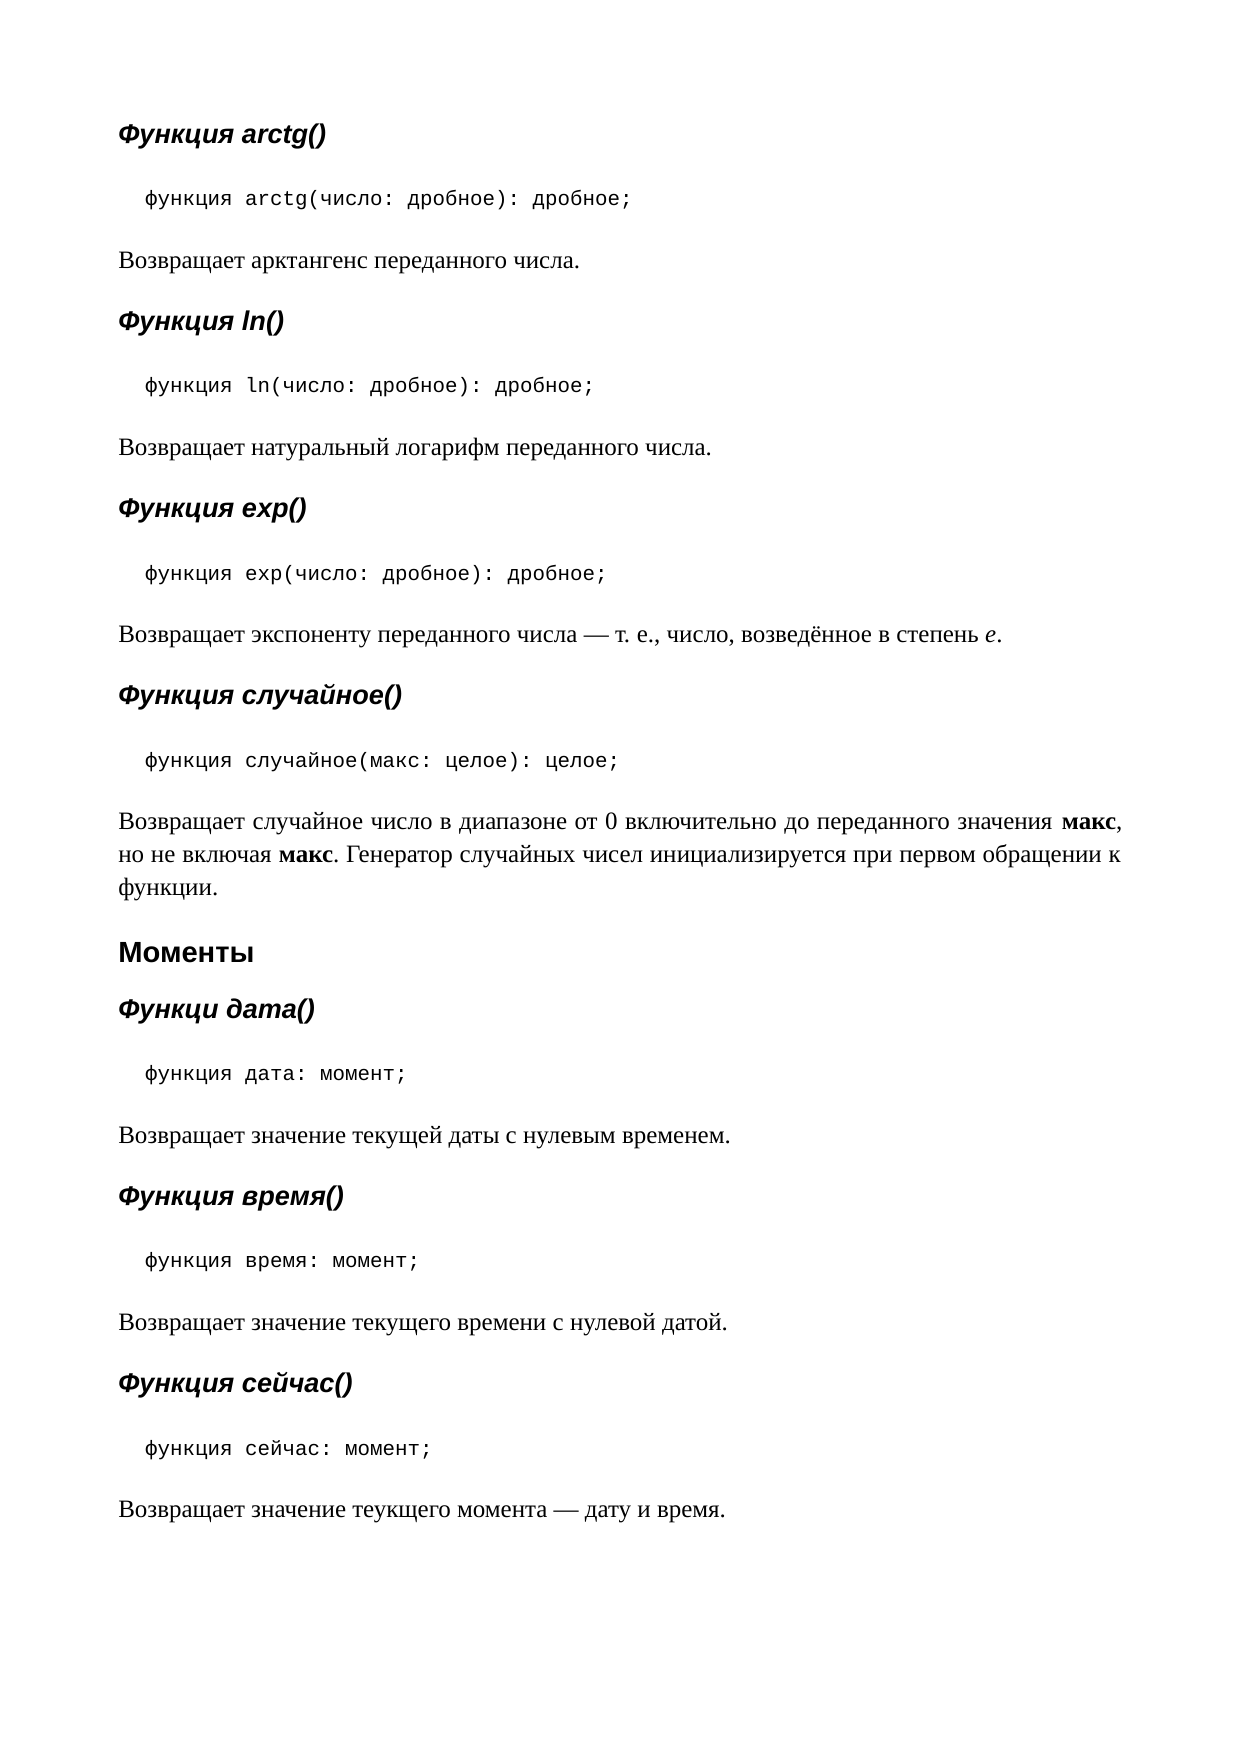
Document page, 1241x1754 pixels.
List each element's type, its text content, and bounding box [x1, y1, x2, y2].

text Возвращает экспоненту переданного числа — т. е., число, возведённое в степень e. [118, 619, 1122, 648]
subtitle Моменты [118, 934, 1122, 968]
text Возвращает значение текущей даты с нулевым временем. [118, 1120, 1122, 1149]
text функция время: момент; [136, 1242, 1104, 1283]
subtitle Функция время() [118, 1180, 1122, 1211]
subtitle Функция arctg() [118, 118, 1122, 149]
text Возвращает случайное число в диапазоне от 0 включительно до переданного значения макс, но не включая макс. Генератор случайных чисел инициализируется при первом обращении к функции. [118, 806, 1122, 901]
subtitle Функция exp() [118, 492, 1122, 523]
text функция дата: момент; [136, 1054, 1104, 1096]
subtitle Функция ln() [118, 305, 1122, 336]
text функция случайное(макс: целое): целое; [136, 741, 1104, 782]
subtitle Функция сейчас() [118, 1367, 1122, 1398]
text Возвращает натуральный логарифм переданного числа. [118, 432, 1122, 461]
text функция exp(число: дробное): дробное; [136, 554, 1104, 595]
text функция arctg(число: дробное): дробное; [136, 179, 1104, 221]
text Возвращает арктангенс переданного числа. [118, 245, 1122, 274]
subtitle Функция случайное() [118, 679, 1122, 711]
text функция сейчас: момент; [136, 1429, 1104, 1470]
text функция ln(число: дробное): дробное; [136, 367, 1104, 408]
subtitle Функци дата() [118, 993, 1122, 1024]
text Возвращает значение теукщего момента — дату и время. [118, 1494, 1122, 1523]
text Возвращает значение текущего времени с нулевой датой. [118, 1307, 1122, 1336]
